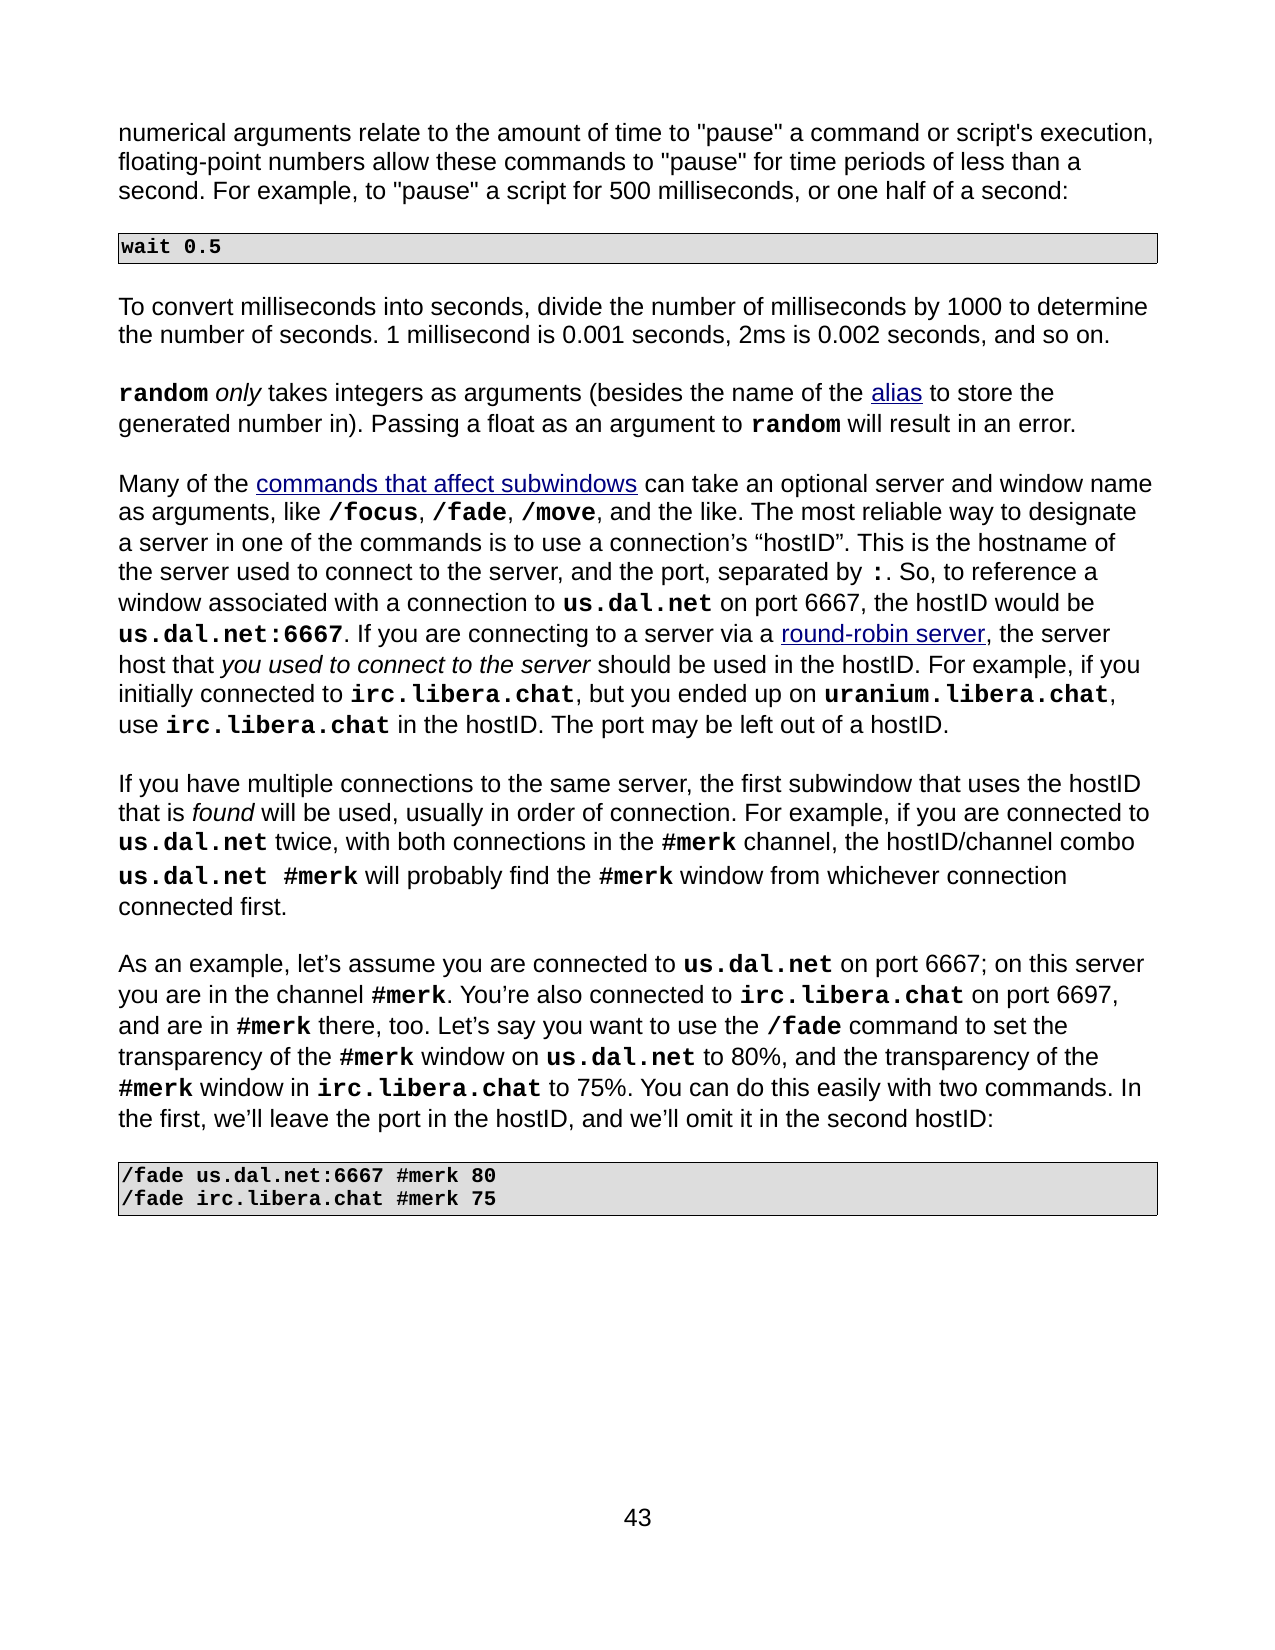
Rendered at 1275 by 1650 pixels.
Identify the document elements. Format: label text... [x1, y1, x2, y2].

text To convert milliseconds into seconds, divide the number of milliseconds by 1000 to determine the number of seconds. 1 millisecond is 0.001 seconds, 2ms is 0.002 seconds, and so on. [118, 292, 1157, 349]
text As an example, let’s assume you are connected to us.dal.net on port 6667; on this server you are in the channel #merk. You’re also connected to irc.libera.chat on port 6697, and are in #merk there, too. Let’s say you want to use the /fade command to set the transparency of the #merk window on us.dal.net to 80%, and the transparency of the #merk window in irc.libera.chat to 75%. You can do this easily with two commands. In the first, we’ll leave the port in the hostID, and we’ll omit it in the second hostID: [118, 949, 1157, 1162]
table_header /fade us.dal.net:6667 #merk 80 /fade irc.libera.chat #merk 75 [119, 1163, 1157, 1215]
text numerical arguments relate to the amount of time to "pause" a command or script's execution, floating-point numbers allow these commands to "pause" for time periods of less than a second. For example, to "pause" a script for 500 milliseconds, or one half of a second: [118, 118, 1157, 233]
text random only takes integers as arguments (besides the name of the alias to store the generated number in). Passing a float as an argument to random will result in an error. [118, 378, 1157, 440]
table_header wait 0.5 [119, 234, 1157, 263]
text Many of the commands that affect subwindows can take an optional server and window name as arguments, like /focus, /fade, /move, and the like. The most reliable way to designate a server in one of the commands is to use a connection’s “hostID”. This is the hostname of the server used to connect to the server, and the port, separated by :. So, to reference a window associated with a connection to us.dal.net on port 6667, the hostID would be us.dal.net:6667. If you are connecting to a server via a round-robin server, the server host that you used to connect to the server should be used in the hostID. For example, if you initially connected to irc.libera.chat, but you ended up on uranium.libera.chat, use irc.libera.chat in the hostID. The port may be left out of a hostID. [118, 469, 1157, 741]
text If you have multiple connections to the same server, the first subwindow that uses the hostID that is found will be used, usually in order of connection. For example, if you are connected to us.dal.net twice, with both connections in the #merk channel, the hostID/channel combo us.dal.net #merk will probably find the #merk window from whichever connection connected first. [118, 769, 1157, 921]
